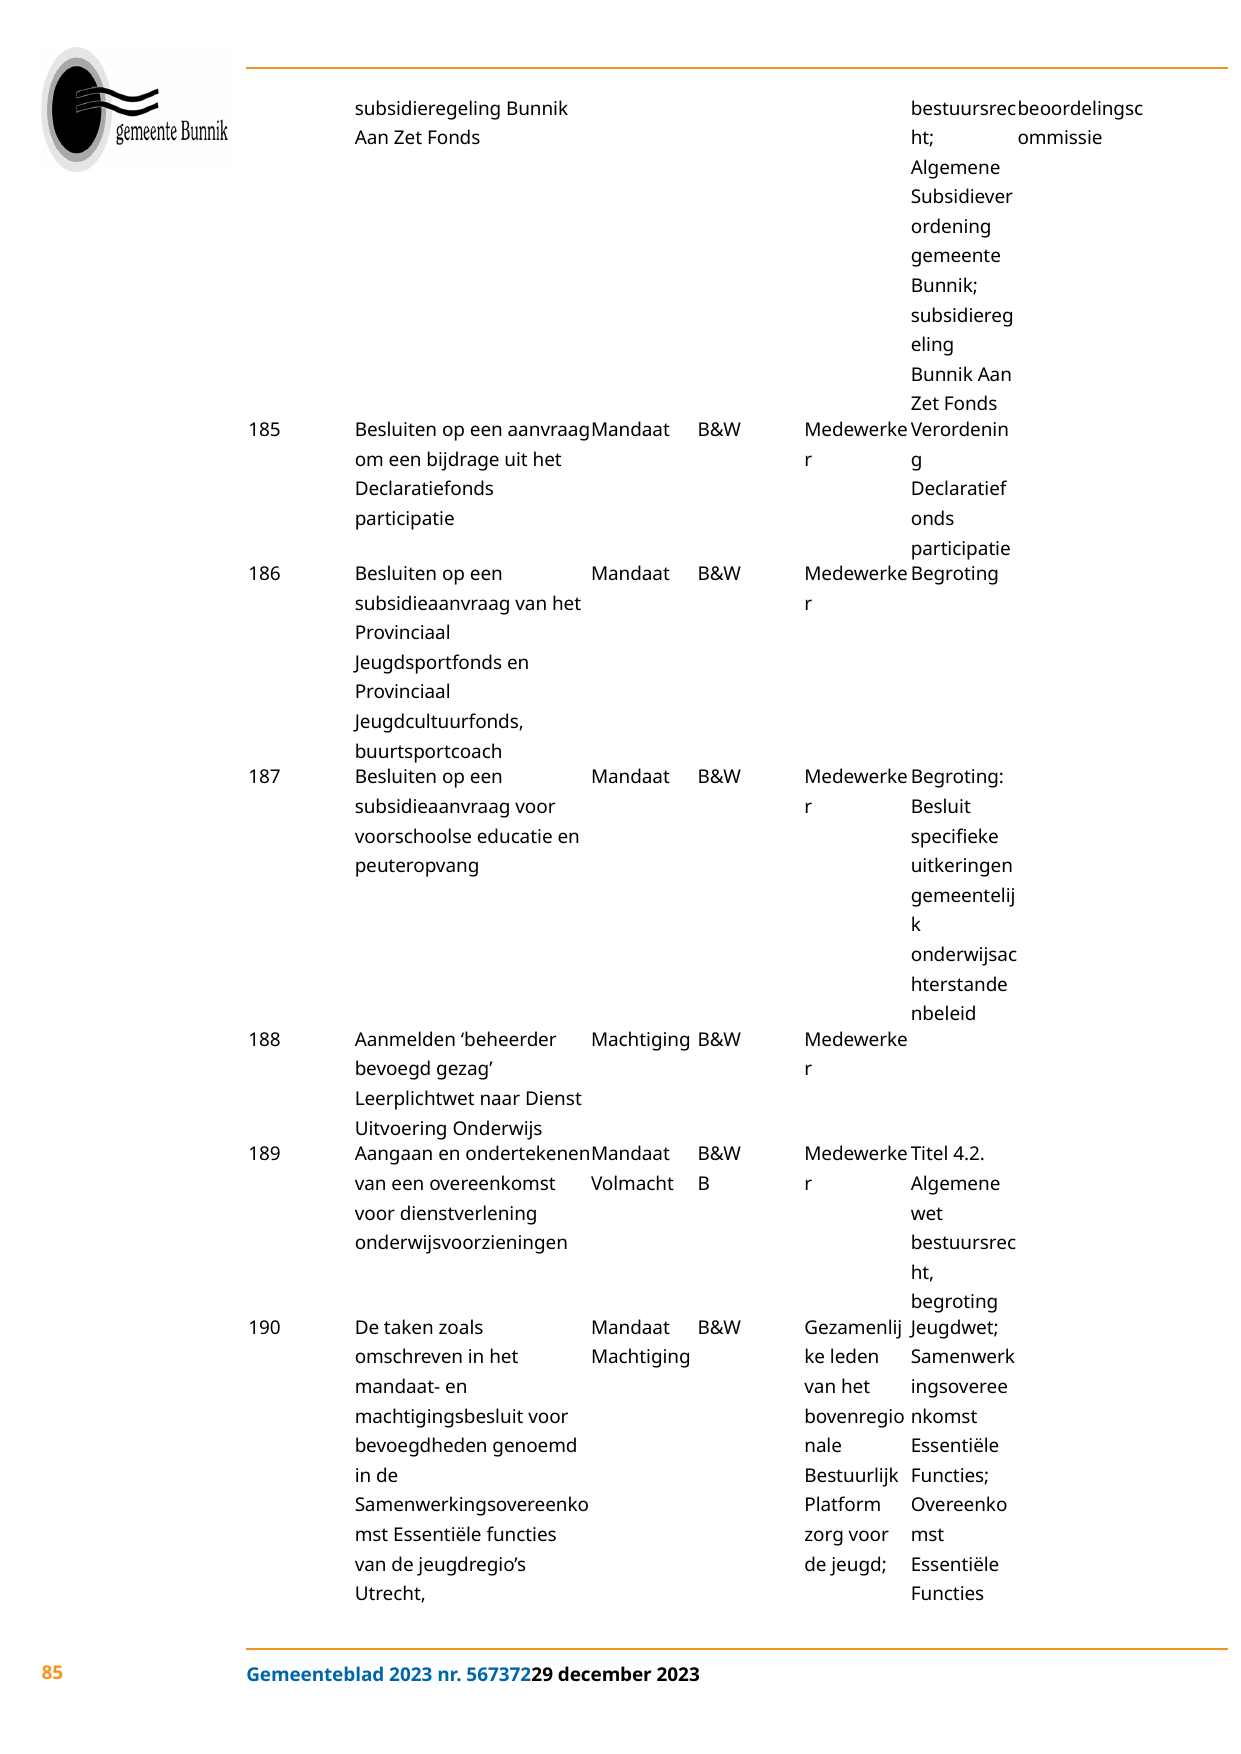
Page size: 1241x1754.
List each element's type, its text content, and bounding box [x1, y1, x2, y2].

table_cell 186 [248, 560, 354, 764]
table_cell [248, 95, 354, 416]
table_cell subsidieregeling Bunnik Aan Zet Fonds [355, 95, 591, 416]
table_cell 185 [248, 416, 354, 560]
table_cell [1017, 764, 1152, 1026]
table_cell Besluiten op een subsidieaanvraag van het Provinciaal Jeugdsportfonds en Provinciaal Jeugdcultuurfonds, buurtsportcoach [355, 560, 591, 764]
table_cell [591, 95, 697, 416]
table_cell [1017, 1314, 1152, 1606]
table_cell Begroting: Besluit specifieke uitkeringen gemeentelijk onderwijsachterstandenbeleid [911, 764, 1017, 1026]
table_cell bestuursrecht; Algemene Subsidieverordening gemeente Bunnik; subsidieregeling Bunnik Aan Zet Fonds [911, 95, 1017, 416]
table_cell Begroting [911, 560, 1017, 764]
table_cell [911, 1026, 1017, 1141]
table_cell Medewerker [804, 1141, 911, 1314]
table_cell Gezamenlijke leden van het bovenregionale Bestuurlijk Platform zorg voor de jeugd; [804, 1314, 911, 1606]
table_cell Medewerker [804, 764, 911, 1026]
table_cell B&W [698, 1314, 804, 1606]
table_cell Mandaat [591, 560, 697, 764]
table_cell Mandaat [591, 416, 697, 560]
table_cell Machtiging [591, 1026, 697, 1141]
table_cell Aanmelden ‘beheerder bevoegd gezag’ Leerplichtwet naar Dienst Uitvoering Onderwijs [355, 1026, 591, 1141]
table_cell B&W [698, 560, 804, 764]
table_cell Aangaan en ondertekenen van een overeenkomst voor dienstverlening onderwijsvoorzieningen [355, 1141, 591, 1314]
table_cell Mandaat Volmacht [591, 1141, 697, 1314]
table_cell B&W [698, 764, 804, 1026]
table_cell 190 [248, 1314, 354, 1606]
table_cell [1017, 416, 1152, 560]
table_cell Medewerker [804, 416, 911, 560]
table_cell Mandaat Machtiging [591, 1314, 697, 1606]
table_cell beoordelingscommissie [1017, 95, 1152, 416]
table_cell B&W B [698, 1141, 804, 1314]
table_cell 188 [248, 1026, 354, 1141]
table_cell B&W [698, 416, 804, 560]
table_cell [1017, 1141, 1152, 1314]
table_cell De taken zoals omschreven in het mandaat- en machtigingsbesluit voor bevoegdheden genoemd in de Samenwerkingsovereenkomst Essentiële functies van de jeugdregio’s Utrecht, [355, 1314, 591, 1606]
table_cell 187 [248, 764, 354, 1026]
table_cell Titel 4.2. Algemene wet bestuursrecht, begroting [911, 1141, 1017, 1314]
table_cell Mandaat [591, 764, 697, 1026]
table_cell Medewerker [804, 560, 911, 764]
table_cell [1017, 1026, 1152, 1141]
table_cell Medewerker [804, 1026, 911, 1141]
table_cell 189 [248, 1141, 354, 1314]
table_cell Verordening Declaratiefonds participatie [911, 416, 1017, 560]
table_cell [698, 95, 804, 416]
table_cell Besluiten op een aanvraag om een bijdrage uit het Declaratiefonds participatie [355, 416, 591, 560]
picture [41, 47, 231, 172]
table_cell Besluiten op een subsidieaanvraag voor voorschoolse educatie en peuteropvang [355, 764, 591, 1026]
table_cell Jeugdwet; Samenwerkingsovereenkomst Essentiële Functies; Overeenkomst Essentiële Functies [911, 1314, 1017, 1606]
table_cell [804, 95, 911, 416]
table_cell [1017, 560, 1152, 764]
table_cell B&W [698, 1026, 804, 1141]
